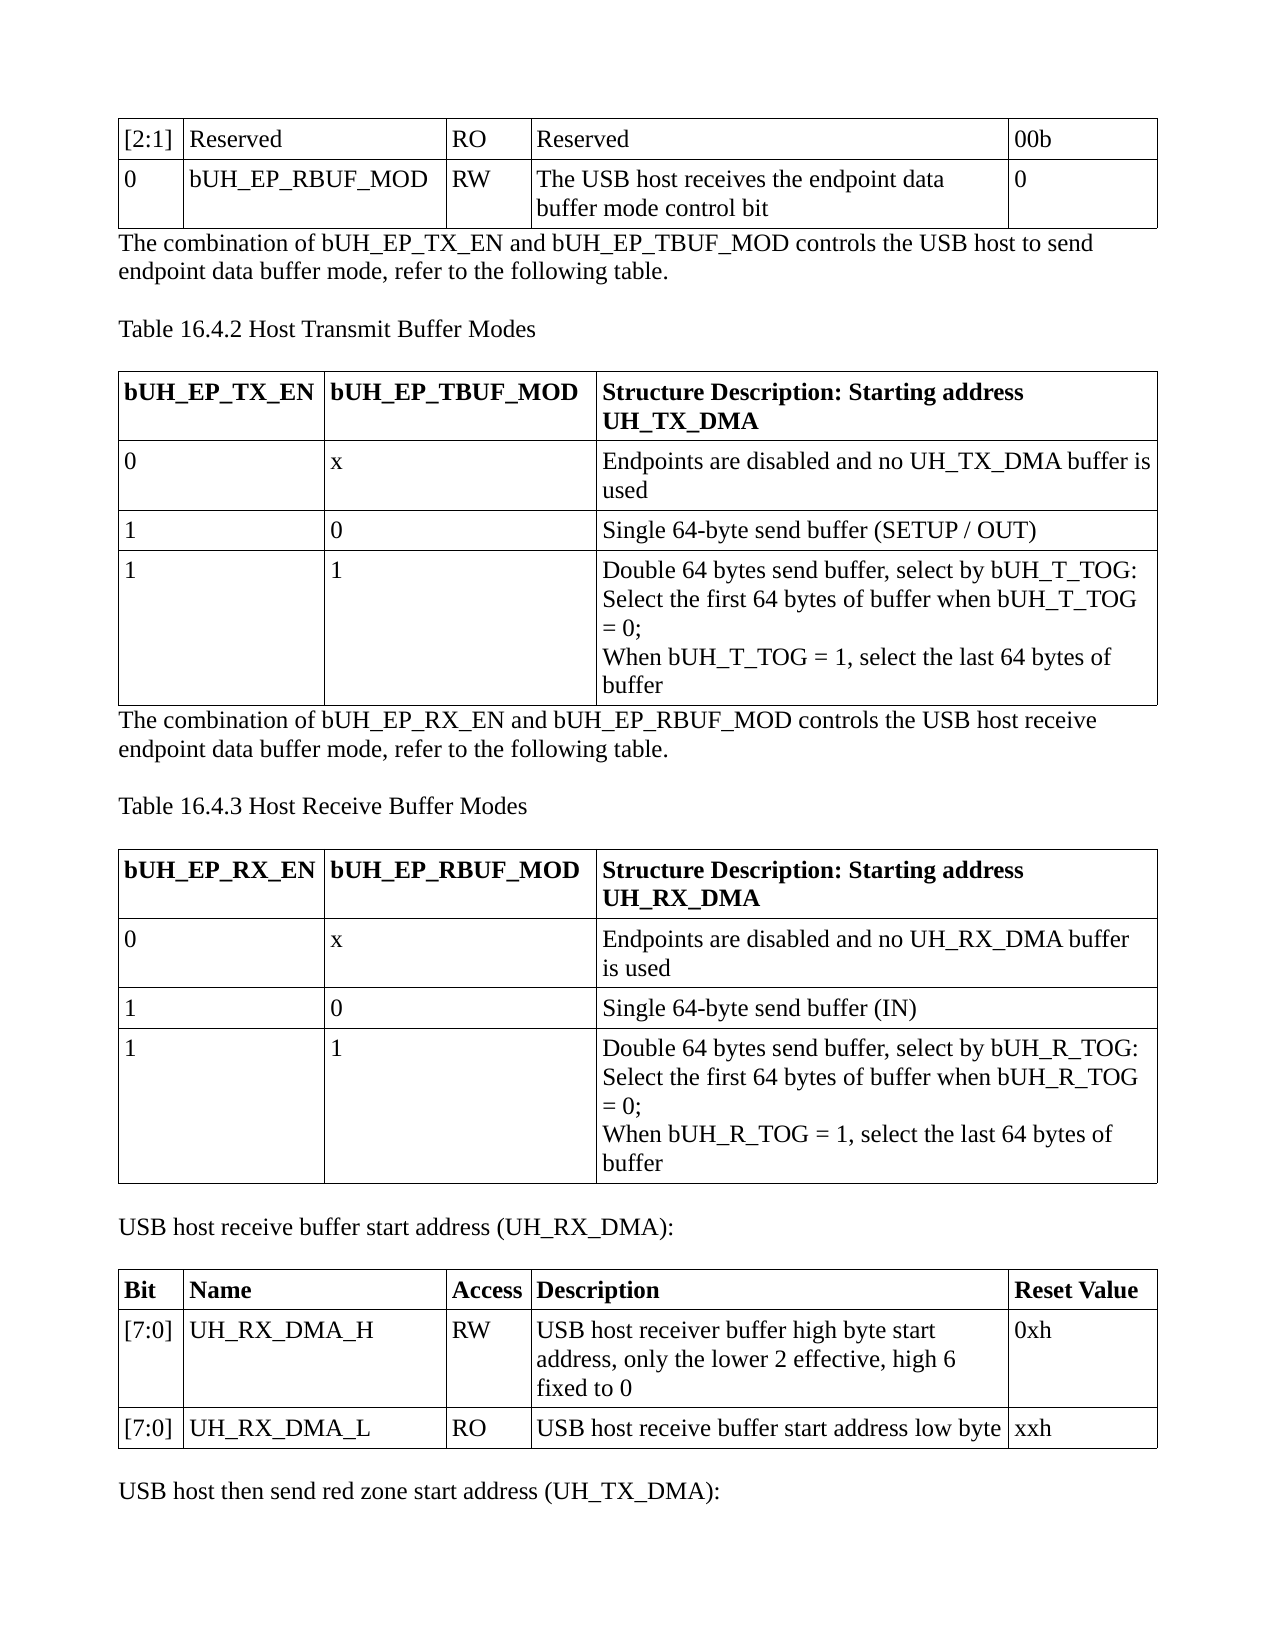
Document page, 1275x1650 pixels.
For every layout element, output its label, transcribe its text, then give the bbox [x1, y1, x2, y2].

text USB host then send red zone start address (UH_TX_DMA): [118, 1476, 1157, 1505]
table_header Name [184, 1270, 446, 1309]
table_cell 0xh [1009, 1310, 1157, 1407]
text USB host receive buffer start address (UH_RX_DMA): [118, 1212, 1157, 1240]
table_cell Double 64 bytes send buffer, select by bUH_T_TOG: Select the first 64 bytes of buffer when bUH_T_TOG = 0; When bUH_T_TOG = 1, select the last 64 bytes of buffer [597, 551, 1157, 705]
table_cell x [325, 441, 596, 509]
table_cell Endpoints are disabled and no UH_RX_DMA buffer is used [597, 919, 1157, 987]
table_cell Single 64-byte send buffer (IN) [597, 988, 1157, 1027]
table_cell USB host receive buffer start address low byte [532, 1408, 1008, 1447]
table_cell 1 [119, 511, 324, 550]
table_cell UH_RX_DMA_L [184, 1408, 446, 1447]
table_cell [7:0] [119, 1310, 183, 1407]
table_cell xxh [1009, 1408, 1157, 1447]
table_cell 1 [119, 551, 324, 705]
table_header Reset Value [1009, 1270, 1157, 1309]
table_cell 0 [325, 988, 596, 1027]
text The combination of bUH_EP_TX_EN and bUH_EP_TBUF_MOD controls the USB host to send endpoint data buffer mode, refer to the following table. [118, 229, 1157, 285]
table_cell USB host receiver buffer high byte start address, only the lower 2 effective, high 6 fixed to 0 [532, 1310, 1008, 1407]
table_header bUH_EP_RBUF_MOD [325, 850, 596, 918]
table_cell 0 [119, 919, 324, 987]
table_cell Reserved [532, 119, 1008, 158]
table_header Access [447, 1270, 531, 1309]
table_cell Single 64-byte send buffer (SETUP / OUT) [597, 511, 1157, 550]
table_cell x [325, 919, 596, 987]
text Table 16.4.3 Host Receive Buffer Modes [118, 791, 1157, 820]
table_cell 0 [119, 160, 183, 227]
table_header bUH_EP_TX_EN [119, 372, 324, 440]
table_cell RO [447, 119, 531, 158]
table_cell 1 [119, 988, 324, 1027]
table_cell [2:1] [119, 119, 183, 158]
text Table 16.4.2 Host Transmit Buffer Modes [118, 314, 1157, 343]
table_cell 00b [1009, 119, 1157, 158]
table_cell 1 [325, 551, 596, 705]
table_header Description [532, 1270, 1008, 1309]
table_cell Reserved [184, 119, 446, 158]
table_cell bUH_EP_RBUF_MOD [184, 160, 446, 227]
table_cell [7:0] [119, 1408, 183, 1447]
table_cell RO [447, 1408, 531, 1447]
table_header bUH_EP_RX_EN [119, 850, 324, 918]
table_cell UH_RX_DMA_H [184, 1310, 446, 1407]
table_cell RW [447, 160, 531, 227]
table_header Structure Description: Starting address UH_RX_DMA [597, 850, 1157, 918]
table_header Bit [119, 1270, 183, 1309]
table_cell 0 [325, 511, 596, 550]
table_cell 1 [119, 1029, 324, 1183]
text The combination of bUH_EP_RX_EN and bUH_EP_RBUF_MOD controls the USB host receive endpoint data buffer mode, refer to the following table. [118, 706, 1157, 763]
table_cell Endpoints are disabled and no UH_TX_DMA buffer is used [597, 441, 1157, 509]
table_header Structure Description: Starting address UH_TX_DMA [597, 372, 1157, 440]
table_header bUH_EP_TBUF_MOD [325, 372, 596, 440]
table_cell The USB host receives the endpoint data buffer mode control bit [532, 160, 1008, 227]
table_cell Double 64 bytes send buffer, select by bUH_R_TOG: Select the first 64 bytes of buffer when bUH_R_TOG = 0; When bUH_R_TOG = 1, select the last 64 bytes of buffer [597, 1029, 1157, 1183]
table_cell 0 [119, 441, 324, 509]
table_cell 1 [325, 1029, 596, 1183]
table_cell 0 [1009, 160, 1157, 227]
table_cell RW [447, 1310, 531, 1407]
